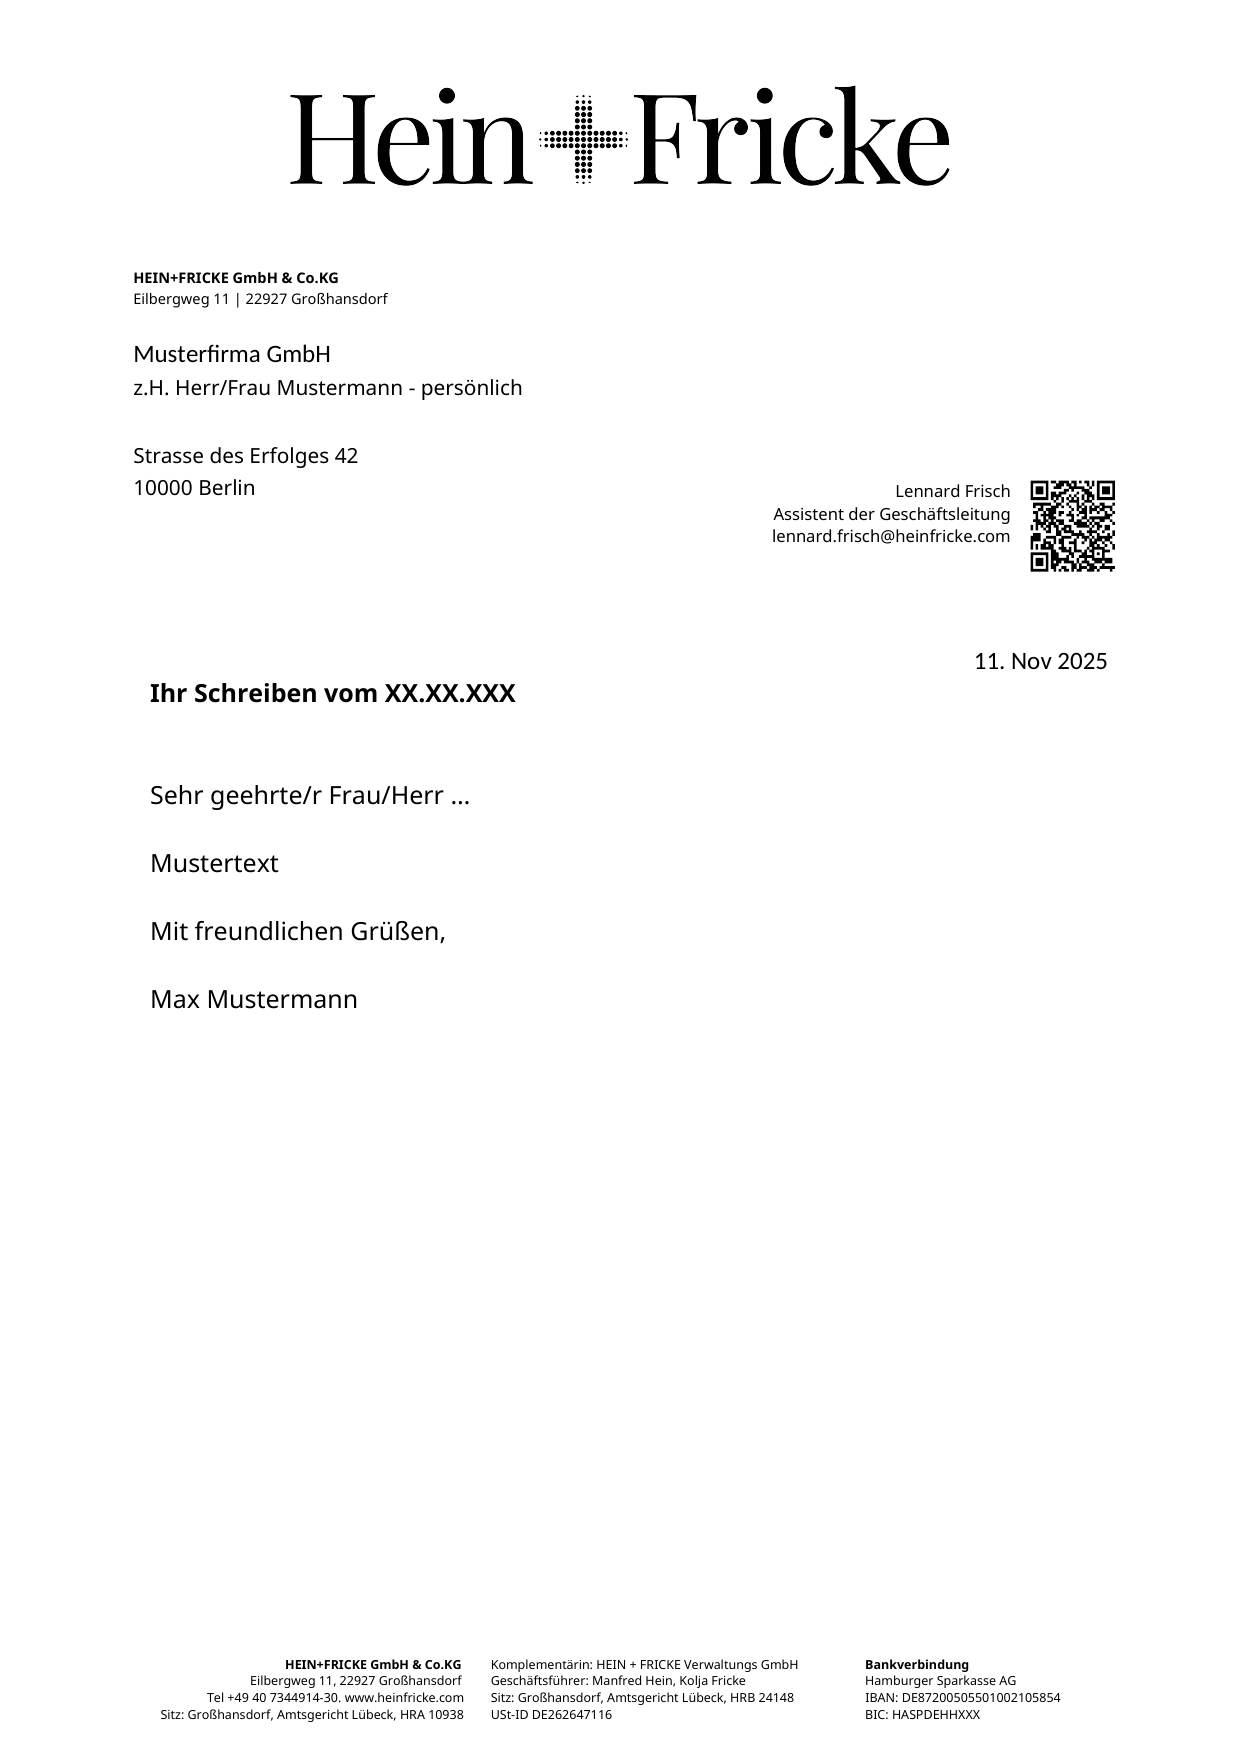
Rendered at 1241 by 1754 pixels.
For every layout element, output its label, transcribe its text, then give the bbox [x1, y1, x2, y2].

text Mit freundlichen Grüßen, [150, 914, 1090, 948]
table_cell [475, 1733, 850, 1742]
text 10000 Berlin [133, 473, 605, 502]
text Mustertext [150, 846, 1090, 880]
text z.H. Herr/Frau Mustermann - persönlich [133, 373, 605, 402]
table_header Komplementärin: HEIN + FRICKE Verwaltungs GmbH Geschäftsführer: Manfred Hein, Kolja Fricke Sitz: Großhansdorf, Amtsgericht Lübeck, HRB 24148 USt-ID DE262647116 [475, 1656, 850, 1732]
text Max Mustermann [150, 982, 1090, 1016]
table_cell [850, 1733, 1092, 1742]
text Sehr geehrte/r Frau/Herr … [150, 778, 1090, 812]
picture [251, 79, 990, 192]
text Strasse des Erfolges 42 [133, 441, 605, 469]
text HEIN+FRICKE GmbH & Co.KG Eilbergweg 11 | 22927 Großhansdorf [133, 267, 603, 309]
text Ihr Schreiben vom XX.XX.XXX [150, 675, 1090, 709]
table_header Bankverbindung Hamburger Sparkasse AG IBAN: DE87200505501002105854 BIC: HASPDEHHXXX [850, 1656, 1092, 1732]
table_header HEIN+FRICKE GmbH & Co.KG Eilbergweg 11, 22927 Großhansdorf Tel +49 40 7344914-30. www.heinfricke.com Sitz: Großhansdorf, Amtsgericht Lübeck, HRA 10938 [139, 1656, 475, 1732]
text 11. Nov 2025 [2, 645, 1108, 675]
table_cell [139, 1733, 475, 1742]
text Musterfirma GmbH [133, 338, 605, 369]
